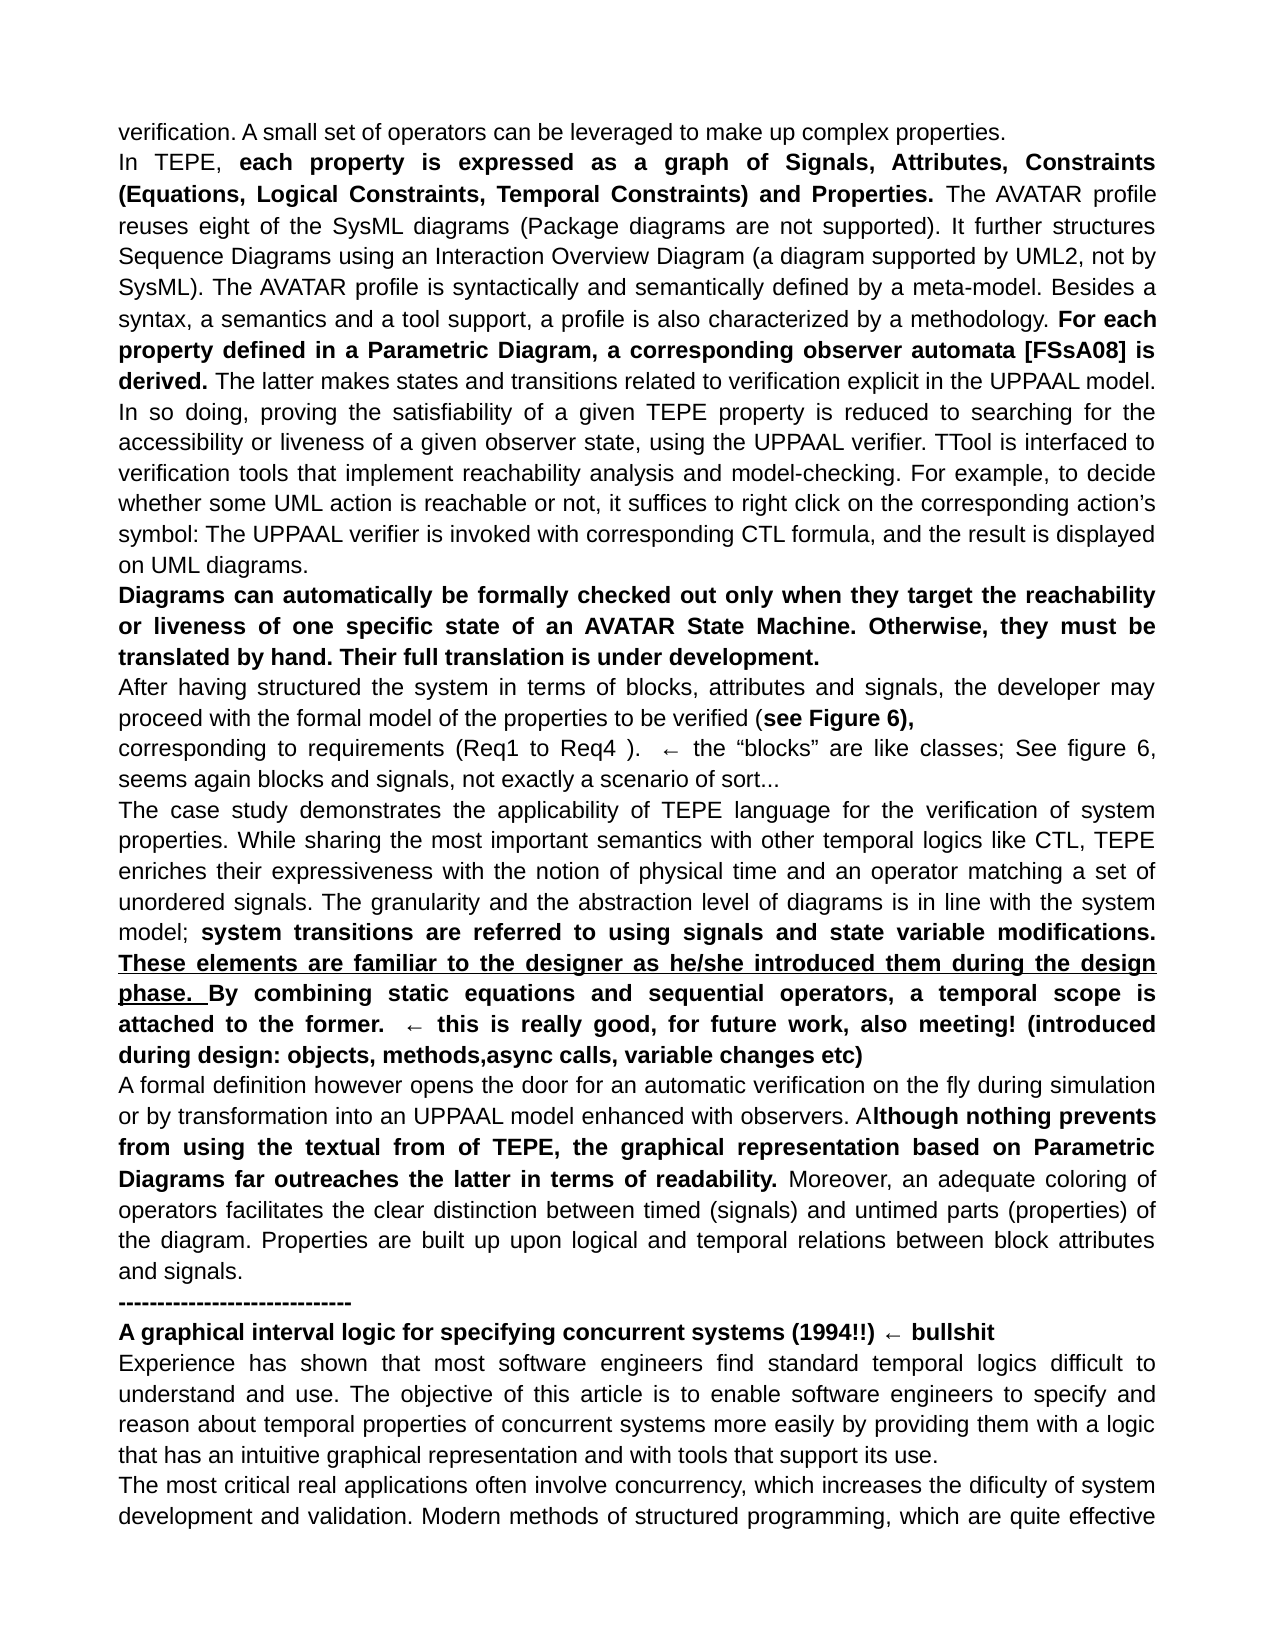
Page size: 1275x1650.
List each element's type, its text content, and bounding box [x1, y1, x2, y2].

text ------------------------------ [118, 1288, 1157, 1315]
text Experience has shown that most software engineers find standard temporal logics difficult to understand and use. The objective of this article is to enable software engineers to specify and reason about temporal properties of concurrent systems more easily by providing them with a logic that has an intuitive graphical representation and with tools that support its use. [118, 1349, 1157, 1468]
text verification. A small set of operators can be leveraged to make up complex properties. [118, 118, 1157, 145]
text The most critical real applications often involve concurrency, which increases the dificulty of system development and validation. Modern methods of structured programming, which are quite effective [118, 1472, 1157, 1529]
text After having structured the system in terms of blocks, attributes and signals, the developer may proceed with the formal model of the properties to be verified (see Figure 6), [118, 673, 1157, 731]
text phase. By combining static equations and sequential operators, a temporal scope is attached to the former. ← this is really good, for future work, also meeting! (introduced during design: objects, methods,async calls, variable changes etc) [118, 974, 1157, 1068]
text In TEPE, each property is expressed as a graph of Signals, Attributes, Constraints (Equations, Logical Constraints, Temporal Constraints) and Properties. The AVATAR profile reuses eight of the SysML diagrams (Package diagrams are not supported). It further structures Sequence Diagrams using an Interaction Overview Diagram (a diagram supported by UML2, not by SysML). The AVATAR profile is syntactically and semantically defined by a meta-model. Besides a syntax, a semantics and a tool support, a profile is also characterized by a methodology. For each property defined in a Parametric Diagram, a corresponding observer automata [FSsA08] is derived. The latter makes states and transitions related to verification explicit in the UPPAAL model. In so doing, proving the satisfiability of a given TEPE property is reduced to searching for the accessibility or liveness of a given observer state, using the UPPAAL verifier. TTool is interfaced to verification tools that implement reachability analysis and model-checking. For example, to decide whether some UML action is reachable or not, it suffices to right click on the corresponding action’s symbol: The UPPAAL verifier is invoked with corresponding CTL formula, and the result is displayed on UML diagrams. [118, 149, 1157, 578]
text Diagrams can automatically be formally checked out only when they target the reachability or liveness of one specific state of an AVATAR State Machine. Otherwise, they must be translated by hand. Their full translation is under development. [118, 582, 1157, 670]
text corresponding to requirements (Req1 to Req4 ). ← the “blocks” are like classes; See figure 6, seems again blocks and signals, not exactly a scenario of sort... [118, 735, 1157, 792]
text A graphical interval logic for specifying concurrent systems (1994!!) ← bullshit [118, 1319, 1157, 1346]
text A formal definition however opens the door for an automatic verification on the fly during simulation or by transformation into an UPPAAL model enhanced with observers. Although nothing prevents from using the textual from of TEPE, the graphical representation based on Parametric Diagrams far outreaches the latter in terms of readability. Moreover, an adequate coloring of operators facilitates the clear distinction between timed (signals) and untimed parts (properties) of the diagram. Properties are built up upon logical and temporal relations between block attributes and signals. [118, 1072, 1157, 1284]
text The case study demonstrates the applicability of TEPE language for the verification of system properties. While sharing the most important semantics with other temporal logics like CTL, TEPE enriches their expressiveness with the notion of physical time and an operator matching a set of unordered signals. The granularity and the abstraction level of diagrams is in line with the system model; system transitions are referred to using signals and state variable modifications. These elements are familiar to the designer as he/she introduced them during the design [118, 796, 1157, 973]
